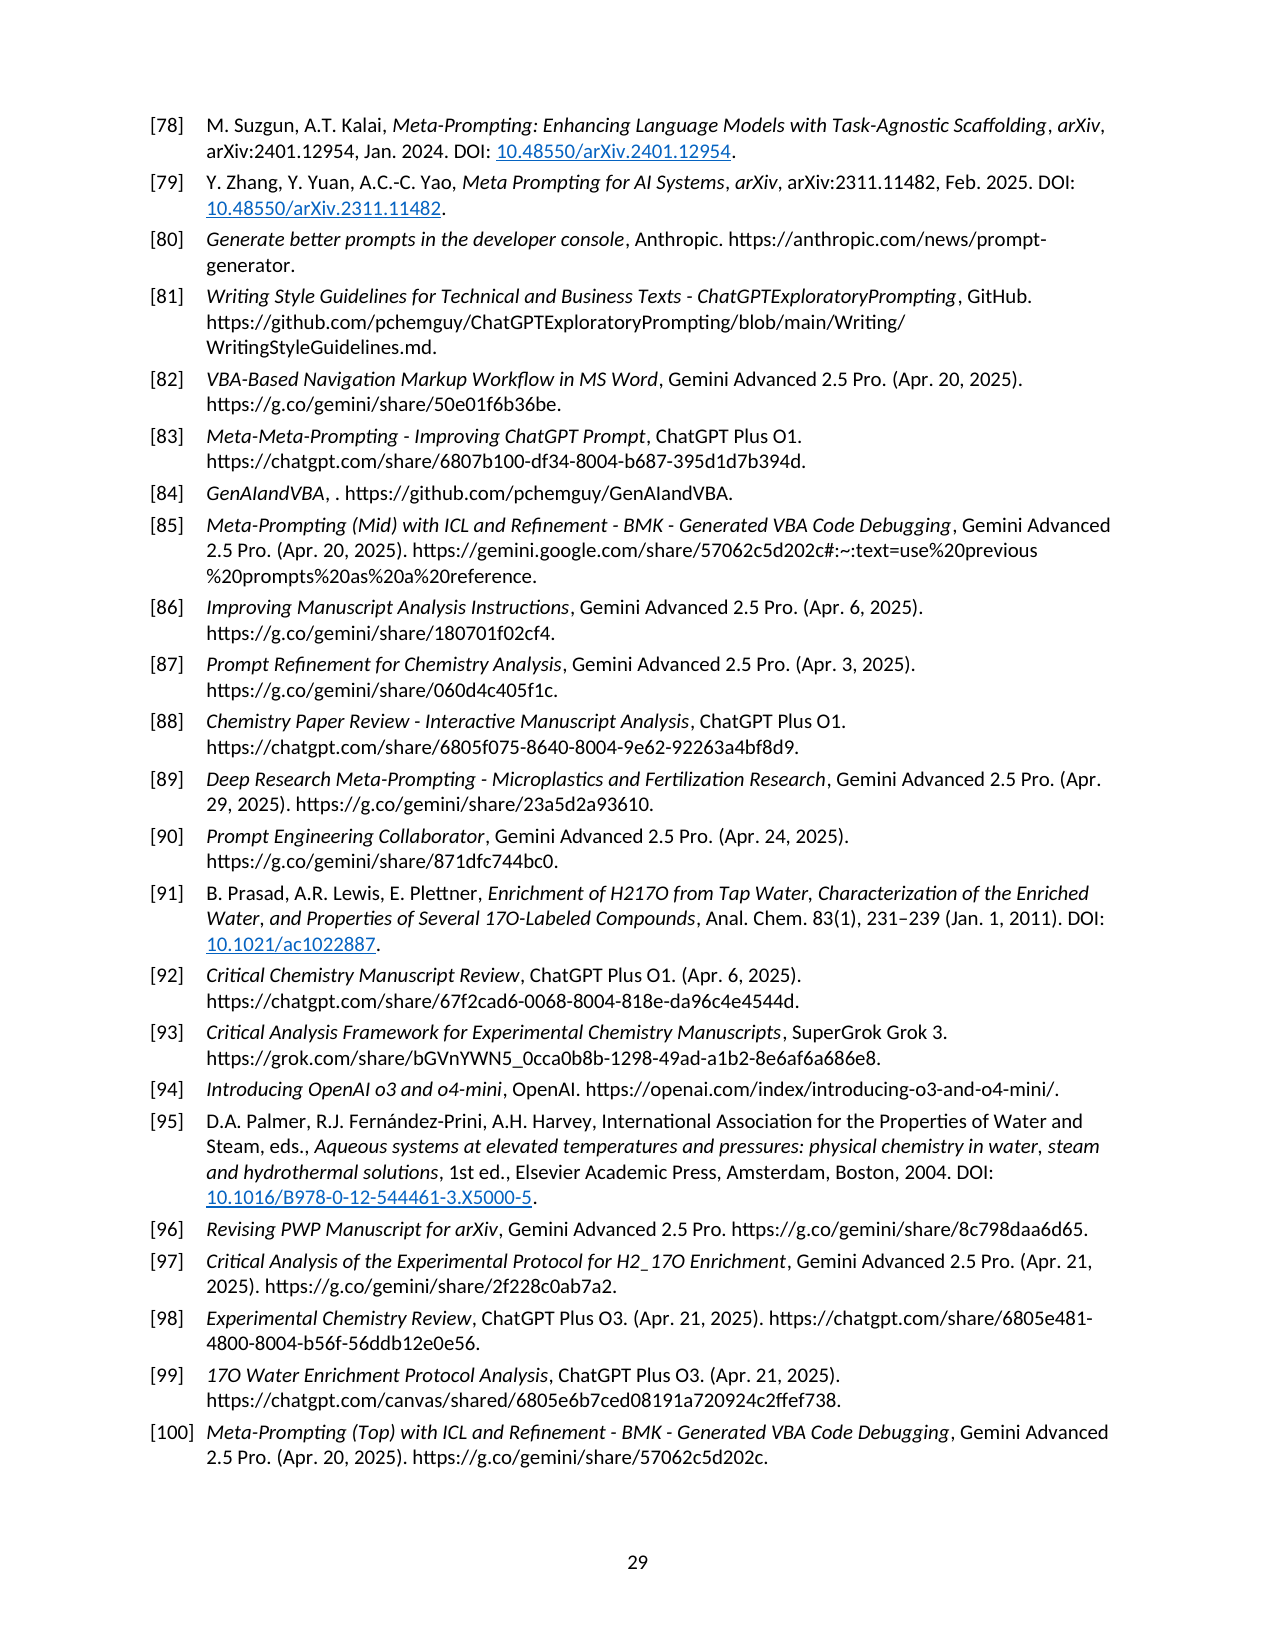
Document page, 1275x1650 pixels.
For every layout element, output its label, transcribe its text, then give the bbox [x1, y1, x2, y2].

subtitle [95] D.A. Palmer, R.J. Fernández-Prini, A.H. Harvey, International Association for the Properties of Water and Steam, eds., Aqueous systems at elevated temperatures and pressures: physical chemistry in water, steam and hydrothermal solutions, 1st ed., Elsevier Academic Press, Amsterdam, Boston, 2004. DOI: 10.1016/B978-0-12-544461-3.X5000-5. [150, 1108, 1125, 1210]
subtitle [94] Introducing OpenAI o3 and o4-mini, OpenAI. https://openai.com/index/introducing-o3-and-o4-mini/. [150, 1077, 1125, 1102]
subtitle [97] Critical Analysis of the Experimental Protocol for H2_17O Enrichment, Gemini Advanced 2.5 Pro. (Apr. 21, 2025). https://g.co/gemini/share/2f228c0ab7a2. [150, 1248, 1125, 1299]
subtitle [87] Prompt Refinement for Chemistry Analysis, Gemini Advanced 2.5 Pro. (Apr. 3, 2025). https://g.co/gemini/share/060d4c405f1c. [150, 652, 1125, 702]
subtitle [81] Writing Style Guidelines for Technical and Business Texts - ChatGPTExploratoryPrompting, GitHub. https://github.com/pchemguy/ChatGPTExploratoryPrompting/blob/main/Writing/WritingStyleGuidelines.md. [150, 284, 1125, 360]
subtitle [85] ‎Meta-Prompting (Mid) with ICL and Refinement - BMK - Generated VBA Code Debugging, Gemini Advanced 2.5 Pro. (Apr. 20, 2025). https://gemini.google.com/share/57062c5d202c#:~:text=use%20previous%20prompts%20as%20a%20reference. [150, 512, 1125, 588]
subtitle [89] ‎Deep Research Meta-Prompting - Microplastics and Fertilization Research, Gemini Advanced 2.5 Pro. (Apr. 29, 2025). https://g.co/gemini/share/23a5d2a93610. [150, 766, 1125, 817]
subtitle [96] Revising PWP Manuscript for arXiv, Gemini Advanced 2.5 Pro. https://g.co/gemini/share/8c798daa6d65. [150, 1216, 1125, 1242]
subtitle [90] Prompt Engineering Collaborator, Gemini Advanced 2.5 Pro. (Apr. 24, 2025). https://g.co/gemini/share/871dfc744bc0. [150, 823, 1125, 874]
subtitle [80] Generate better prompts in the developer console, Anthropic. https://anthropic.com/news/prompt-generator. [150, 227, 1125, 277]
subtitle [82] VBA-Based Navigation Markup Workflow in MS Word, Gemini Advanced 2.5 Pro. (Apr. 20, 2025). https://g.co/gemini/share/50e01f6b36be. [150, 366, 1125, 417]
subtitle [84] GenAIandVBA, . https://github.com/pchemguy/GenAIandVBA. [150, 480, 1125, 506]
subtitle [100] Meta-Prompting (Top) with ICL and Refinement - BMK - Generated VBA Code Debugging, Gemini Advanced 2.5 Pro. (Apr. 20, 2025). https://g.co/gemini/share/57062c5d202c. [150, 1419, 1125, 1470]
subtitle [88] Chemistry Paper Review - Interactive Manuscript Analysis, ChatGPT Plus O1. https://chatgpt.com/share/6805f075-8640-8004-9e62-92263a4bf8d9. [150, 709, 1125, 759]
subtitle [99] 17O Water Enrichment Protocol Analysis, ChatGPT Plus O3. (Apr. 21, 2025). https://chatgpt.com/canvas/shared/6805e6b7ced08191a720924c2ffef738. [150, 1362, 1125, 1413]
subtitle [78] M. Suzgun, A.T. Kalai, Meta-Prompting: Enhancing Language Models with Task-Agnostic Scaffolding, arXiv, arXiv:2401.12954, Jan. 2024. DOI: 10.48550/arXiv.2401.12954. [150, 112, 1125, 163]
subtitle [83] Meta-Meta-Prompting - Improving ChatGPT Prompt, ChatGPT Plus O1. https://chatgpt.com/share/6807b100-df34-8004-b687-395d1d7b394d. [150, 423, 1125, 474]
subtitle [93] Critical Analysis Framework for Experimental Chemistry Manuscripts, SuperGrok Grok 3. https://grok.com/share/bGVnYWN5_0cca0b8b-1298-49ad-a1b2-8e6af6a686e8. [150, 1019, 1125, 1070]
subtitle [92] Critical Chemistry Manuscript Review, ChatGPT Plus O1. (Apr. 6, 2025). https://chatgpt.com/share/67f2cad6-0068-8004-818e-da96c4e4544d. [150, 962, 1125, 1013]
subtitle [86] ‎Improving Manuscript Analysis Instructions, Gemini Advanced 2.5 Pro. (Apr. 6, 2025). https://g.co/gemini/share/180701f02cf4. [150, 594, 1125, 645]
subtitle [98] Experimental Chemistry Review, ChatGPT Plus O3. (Apr. 21, 2025). https://chatgpt.com/share/6805e481-4800-8004-b56f-56ddb12e0e56. [150, 1305, 1125, 1356]
subtitle [91] B. Prasad, A.R. Lewis, E. Plettner, Enrichment of H217O from Tap Water, Characterization of the Enriched Water, and Properties of Several 17O-Labeled Compounds, Anal. Chem. 83(1), 231–239 (Jan. 1, 2011). DOI: 10.1021/ac1022887. [150, 880, 1125, 956]
subtitle [79] Y. Zhang, Y. Yuan, A.C.-C. Yao, Meta Prompting for AI Systems, arXiv, arXiv:2311.11482, Feb. 2025. DOI: 10.48550/arXiv.2311.11482. [150, 169, 1125, 220]
